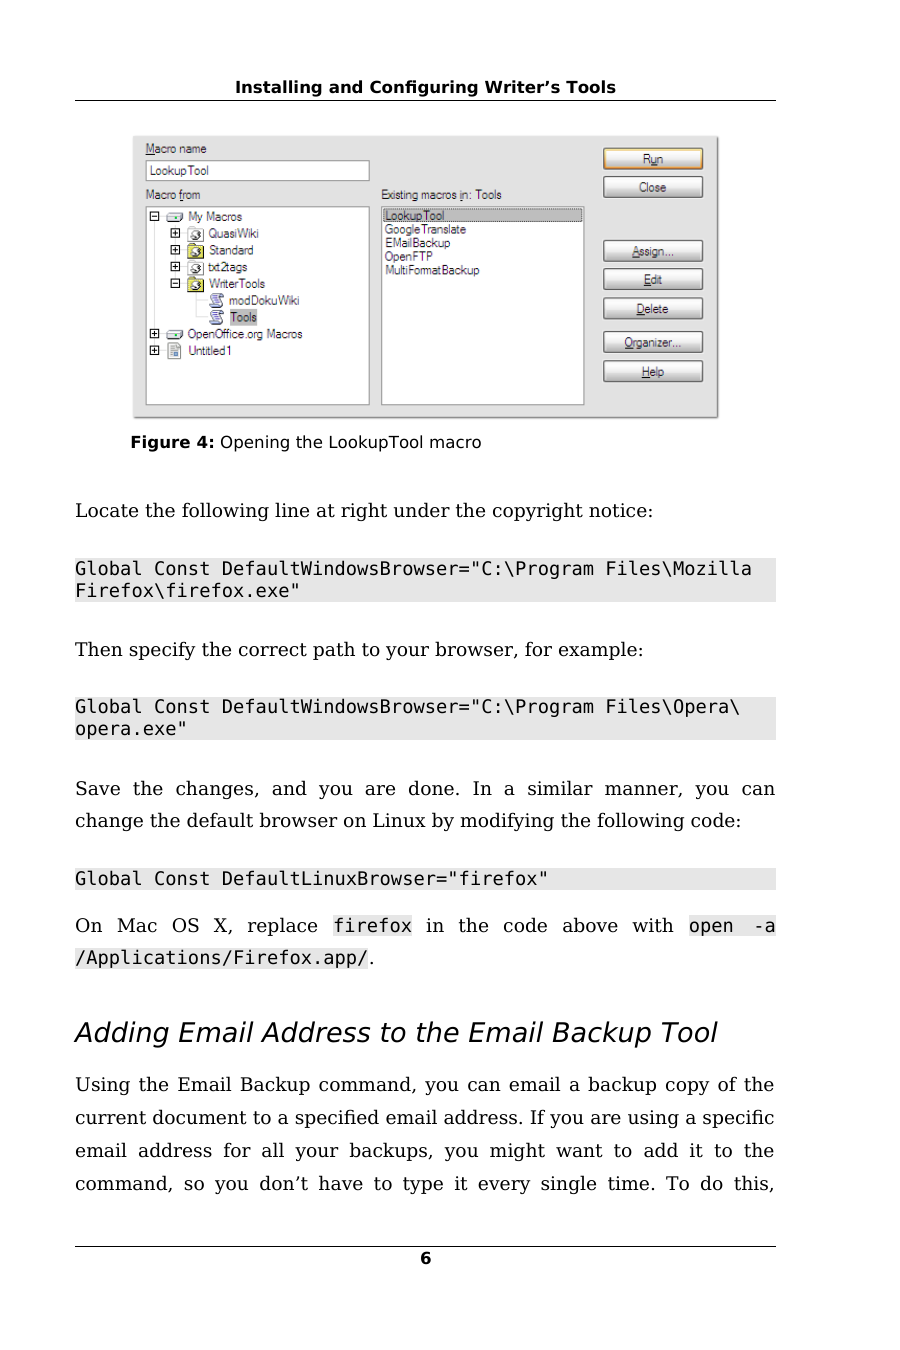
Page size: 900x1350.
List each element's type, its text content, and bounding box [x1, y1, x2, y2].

text Global Const DefaultWindowsBrowser="C:\Program Files\Mozilla Firefox\firefox.exe" [75, 558, 776, 602]
text Global Const DefaultLinuxBrowser="firefox" [75, 868, 776, 890]
text Using the Email Backup command, you can email a backup copy of the current document to a specified email address. If you are using a specific email address for all your backups, you might want to add it to the command, so you don’t have to type it every single time. To do this, [75, 1074, 776, 1194]
text Figure 4: Opening the LookupTool macro [130, 421, 721, 452]
text Then specify the correct path to your browser, for example: [75, 639, 776, 661]
subtitle Adding Email Address to the Email Backup Tool [75, 1018, 776, 1049]
text Global Const DefaultWindowsBrowser="C:\Program Files\Opera\opera.exe" [75, 697, 776, 740]
text Locate the following line at right under the copyright notice: [75, 500, 776, 522]
text On Mac OS X, replace firefox in the code above with open -a /Applications/Firefox.app/. [75, 914, 776, 969]
picture [130, 134, 721, 421]
text Save the changes, and you are done. In a similar manner, you can change the default browser on Linux by modifying the following code: [75, 777, 776, 832]
